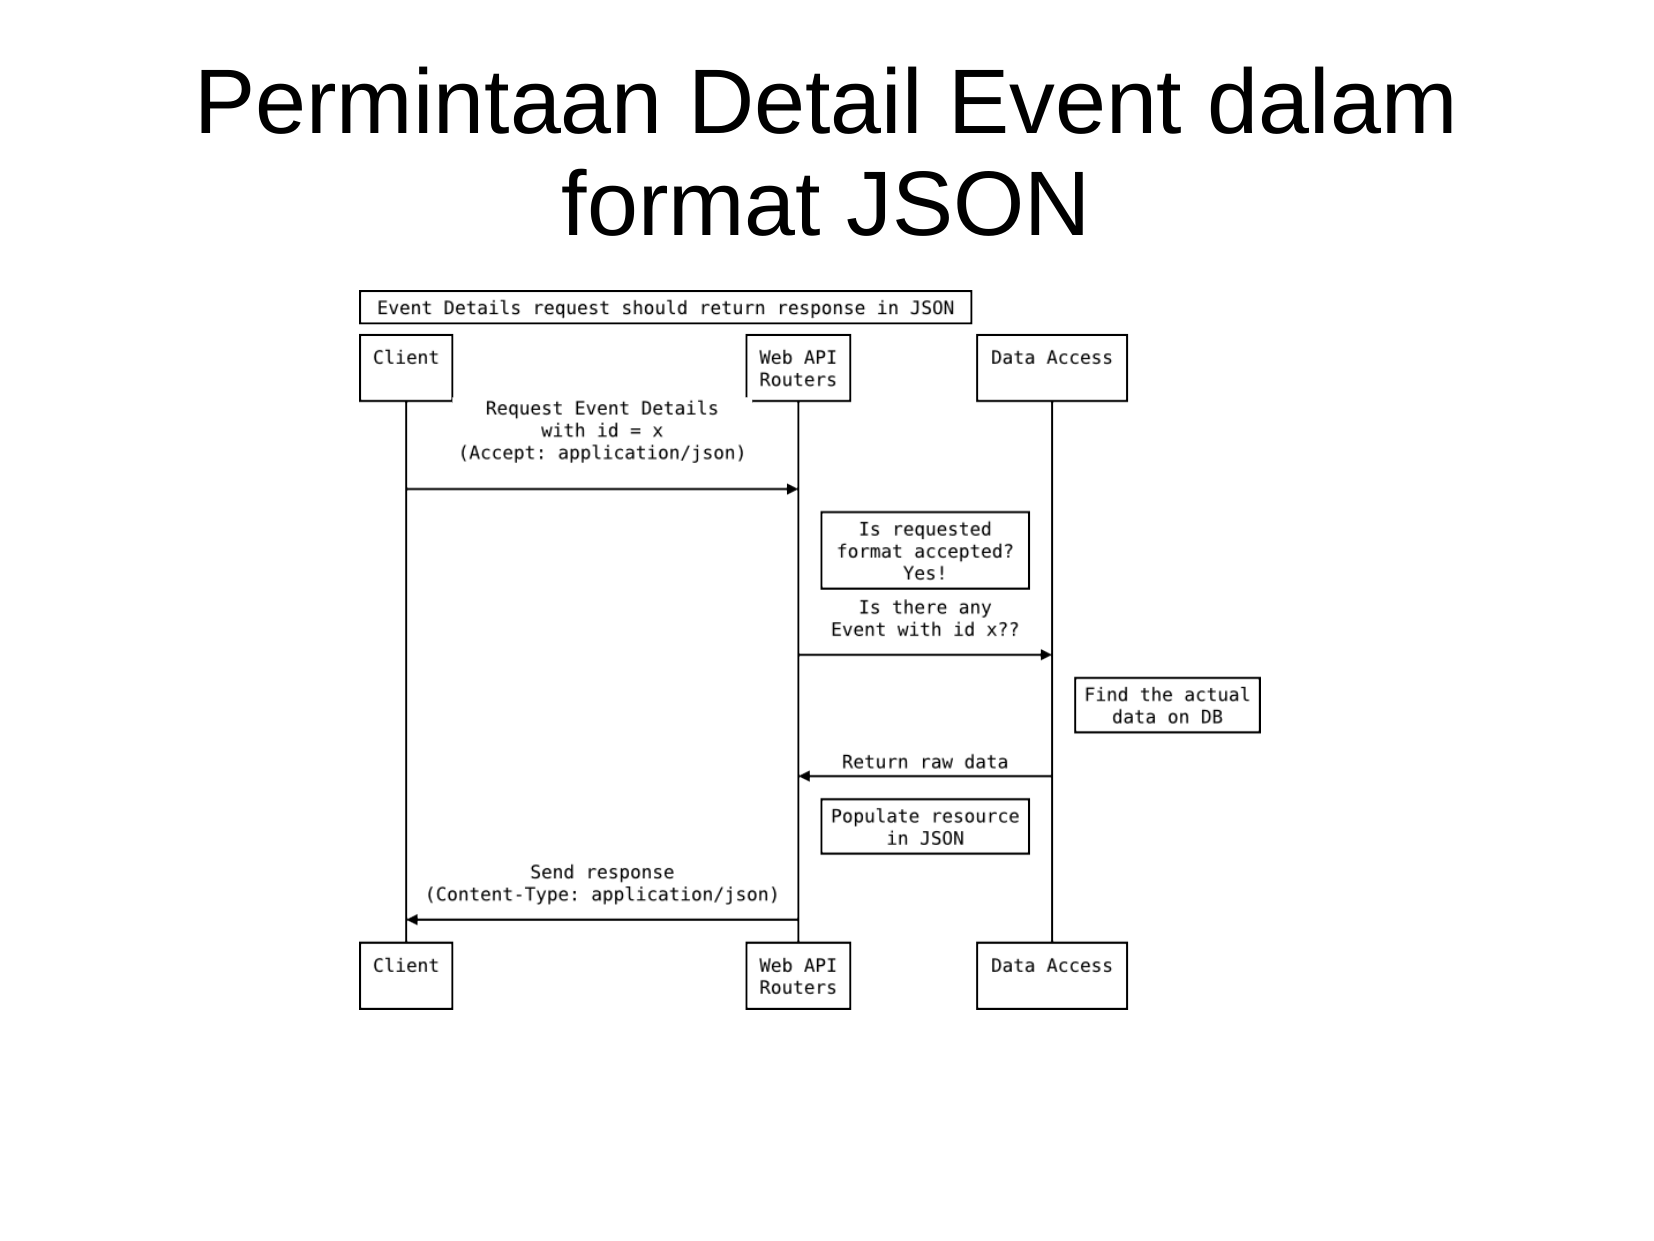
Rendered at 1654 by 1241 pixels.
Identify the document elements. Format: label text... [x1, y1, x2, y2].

picture [359, 290, 1261, 1010]
title Permintaan Detail Event dalam format JSON [82, 49, 1571, 257]
